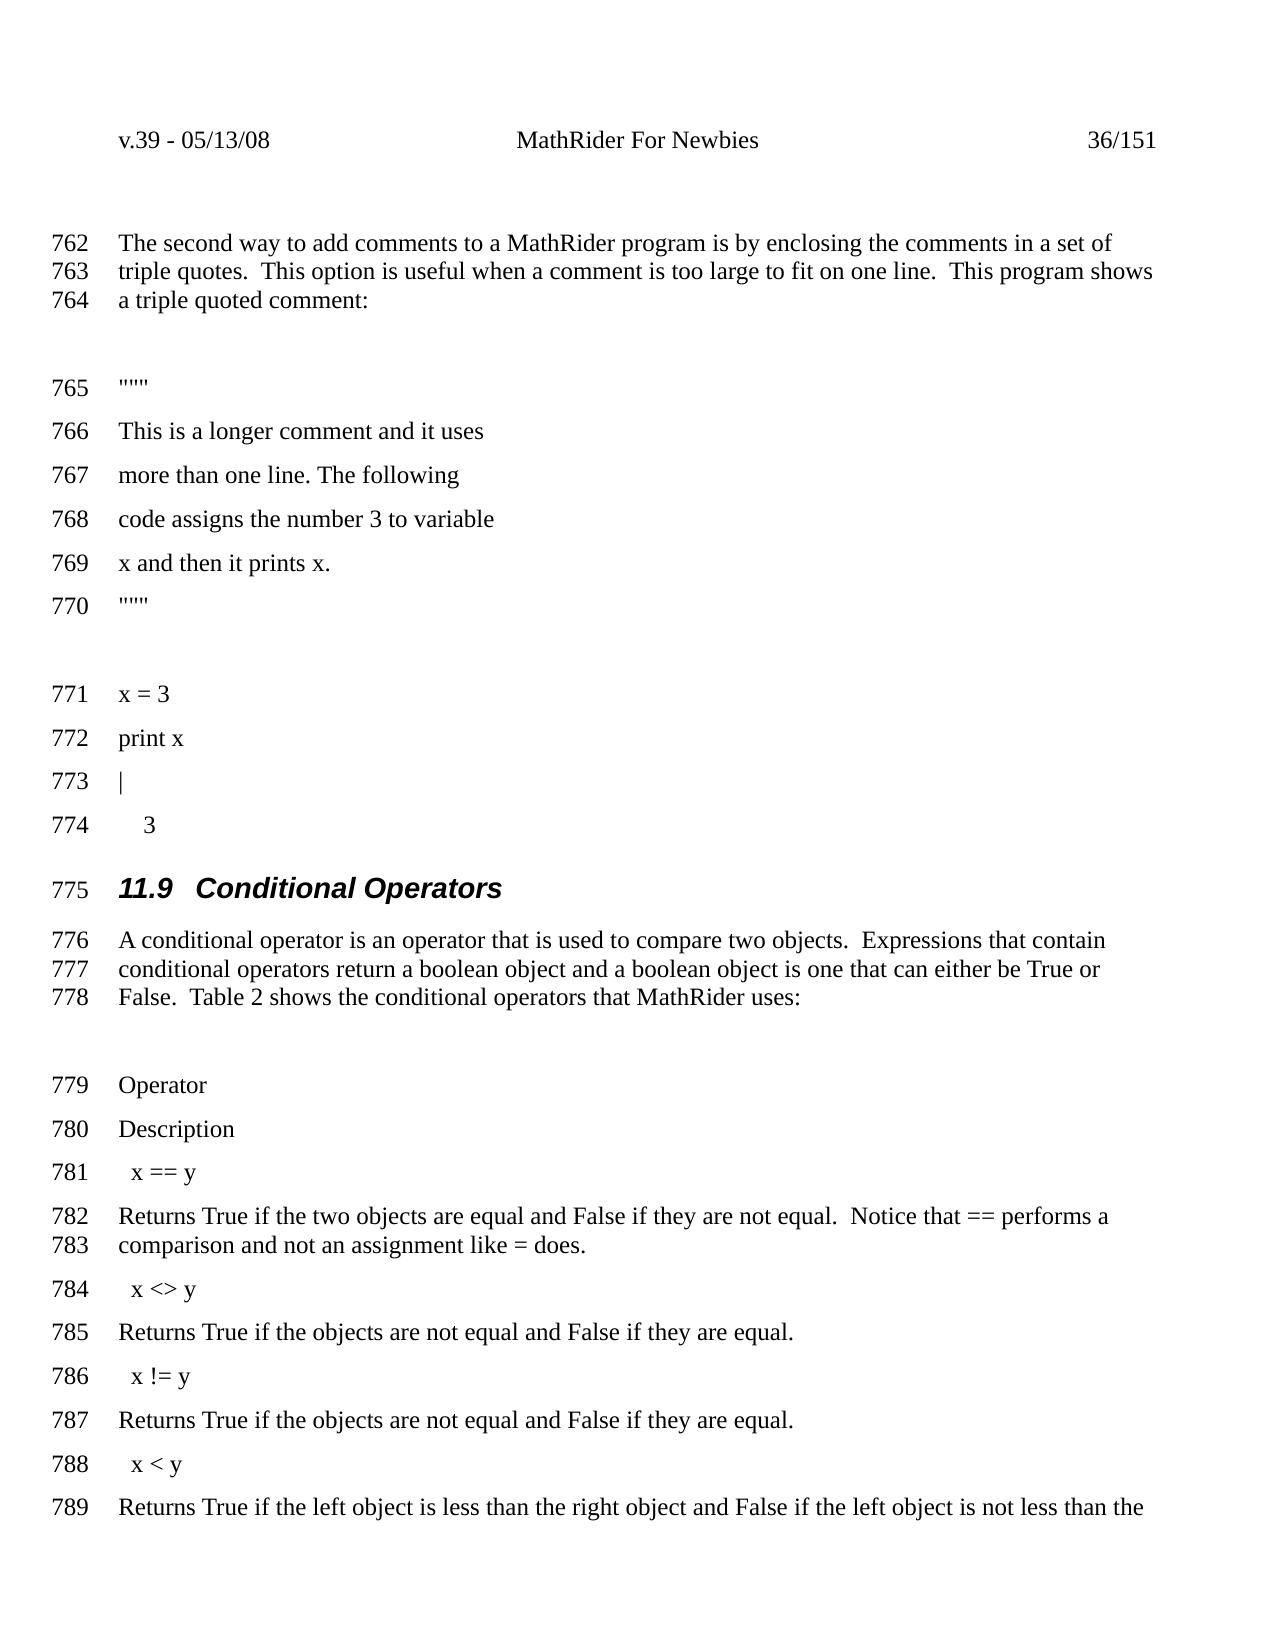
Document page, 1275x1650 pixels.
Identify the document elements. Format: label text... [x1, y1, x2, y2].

text 3 [118, 810, 1157, 839]
text This is a longer comment and it uses [118, 416, 1157, 445]
text """ [118, 373, 1157, 401]
text print x [118, 723, 1157, 751]
text x != y [118, 1361, 1157, 1390]
text x = 3 [118, 679, 1157, 708]
text more than one line. The following [118, 460, 1157, 489]
text x < y [118, 1449, 1157, 1477]
text Operator [118, 1070, 1157, 1099]
text | [118, 766, 1157, 795]
text Returns True if the left object is less than the right object and False if the left object is not less than the [118, 1492, 1157, 1521]
text Returns True if the objects are not equal and False if they are equal. [118, 1317, 1157, 1346]
text Returns True if the two objects are equal and False if they are not equal. Notice that == performs a comparison and not an assignment like = does. [118, 1201, 1157, 1259]
text Description [118, 1114, 1157, 1142]
text x <> y [118, 1274, 1157, 1302]
text x and then it prints x. [118, 548, 1157, 576]
text A conditional operator is an operator that is used to compare two objects. Expressions that contain conditional operators return a boolean object and a boolean object is one that can either be True or False. Table 2 shows the conditional operators that MathRider uses: [118, 925, 1157, 1011]
text Returns True if the objects are not equal and False if they are equal. [118, 1405, 1157, 1434]
text The second way to add comments to a MathRider program is by enclosing the comments in a set of triple quotes. This option is useful when a comment is too large to fit on one line. This program shows a triple quoted comment: [118, 228, 1157, 314]
text code assigns the number 3 to variable [118, 504, 1157, 533]
subtitle Conditional Operators [118, 871, 1157, 905]
text x == y [118, 1157, 1157, 1186]
text """ [118, 591, 1157, 620]
